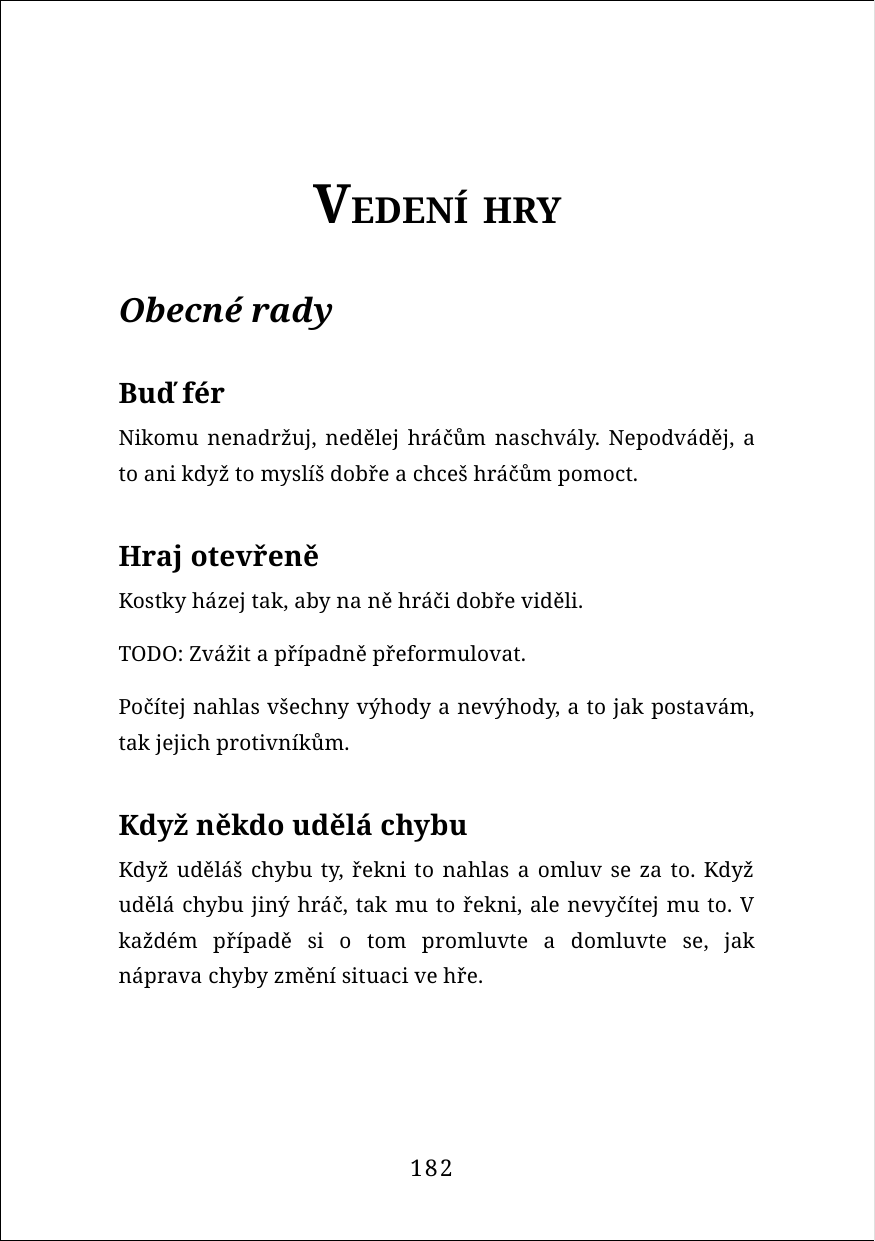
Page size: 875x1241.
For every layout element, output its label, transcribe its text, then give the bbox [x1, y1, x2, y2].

subtitle Hraj otevřeně [118, 536, 756, 574]
text Kostky házej tak, aby na ně hráči dobře viděli. [118, 586, 756, 614]
subtitle Když někdo udělá chybu [118, 805, 756, 843]
text TODO: Zvážit a případně přeformulovat. [118, 639, 756, 668]
text Počítej nahlas všechny výhody a nevýhody, a to jak postavám, tak jejich protivníkům. [118, 692, 756, 756]
subtitle Obecné rady [118, 287, 756, 332]
text Když uděláš chybu ty, řekni to nahlas a omluv se za to. Když udělá chybu jiný hráč, tak mu to řekni, ale nevyčítej mu to. V každém případě si o tom promluvte a domluvte se, jak náprava chyby změní situaci ve hře. [118, 855, 756, 990]
subtitle Vedení hry [118, 166, 756, 239]
subtitle Buď fér [118, 373, 756, 412]
text Nikomu nenadržuj, nedělej hráčům naschvály. Nepodváděj, a to ani když to myslíš dobře a chceš hráčům pomoct. [118, 423, 756, 487]
